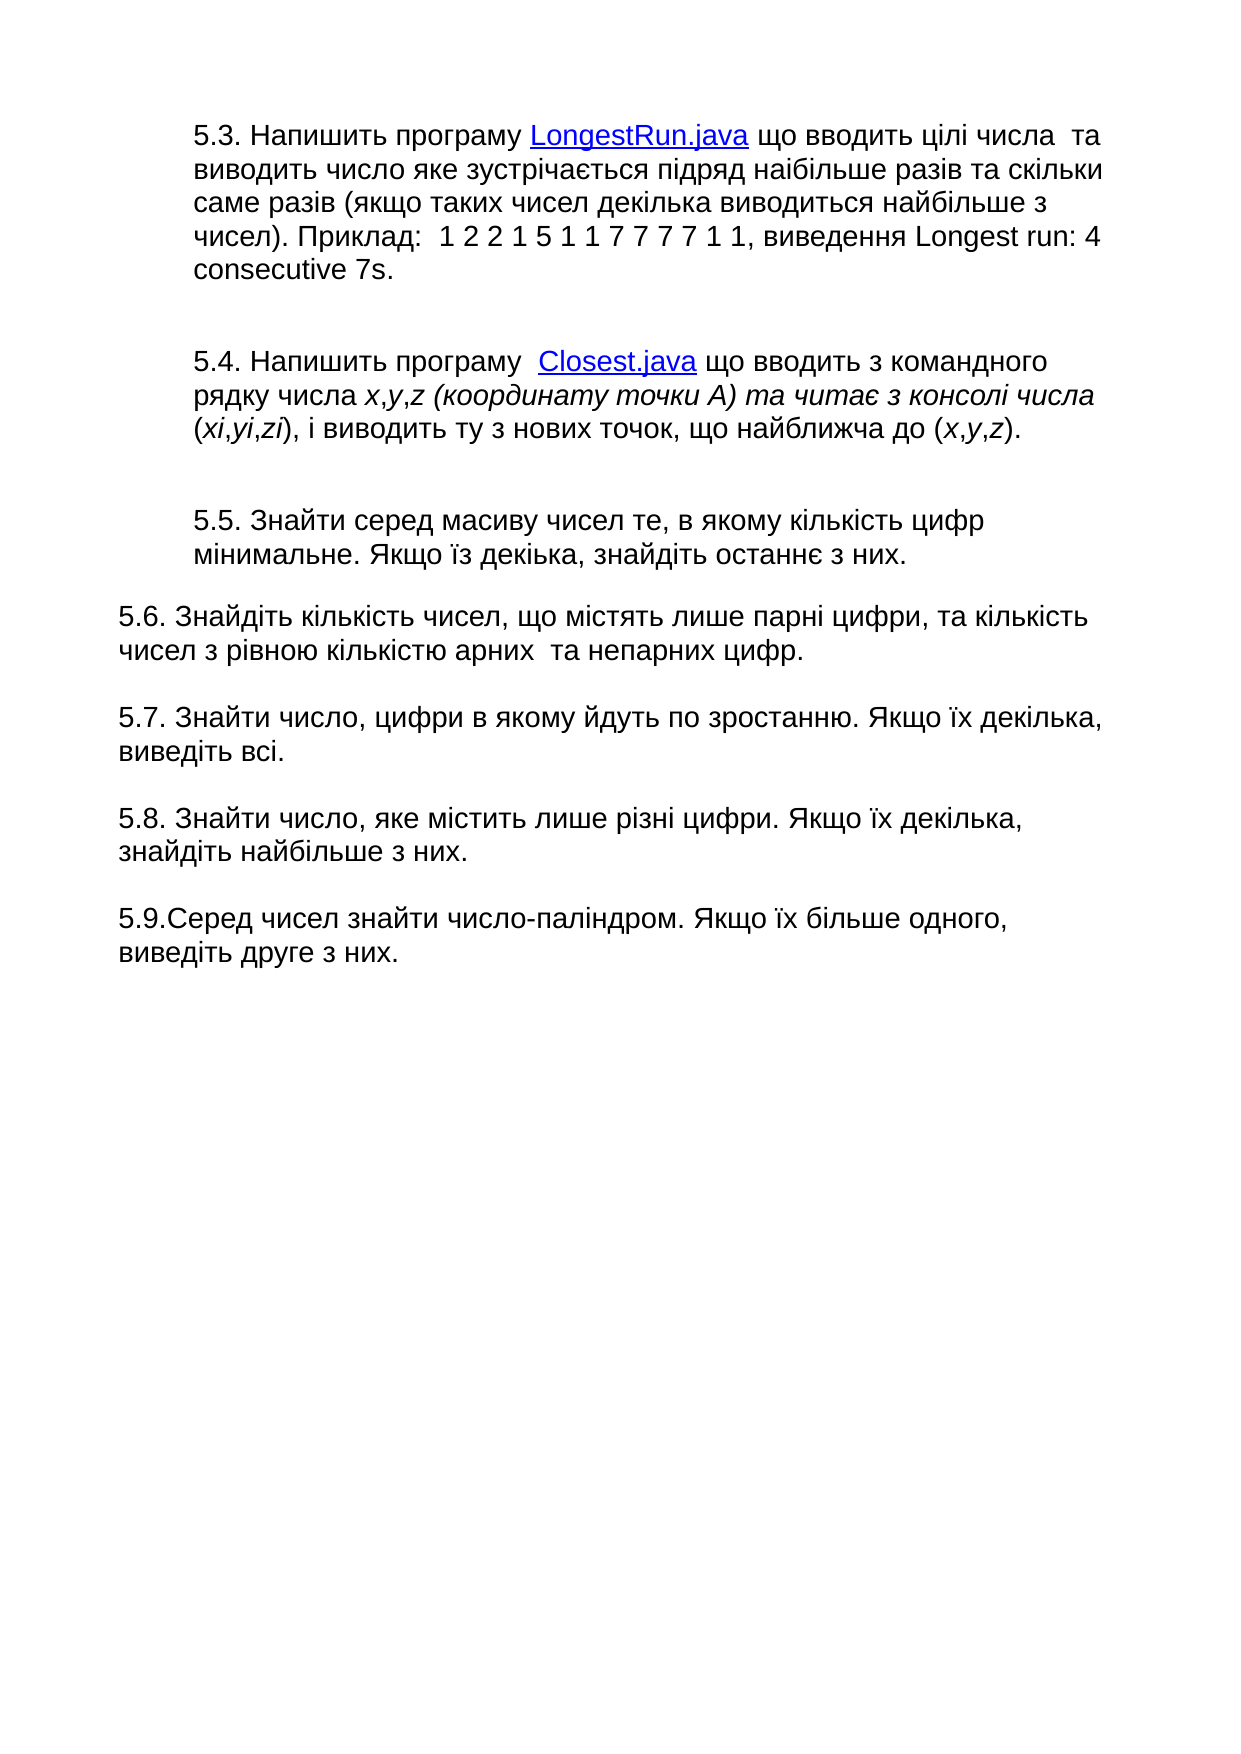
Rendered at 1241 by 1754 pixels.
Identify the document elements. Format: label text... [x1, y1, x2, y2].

list 5.3. Напишить програму LongestRun.java що вводить цілі числа та виводить число яке зустрічається підряд наібільше разів та скільки саме разів (якщо таких чисел декілька виводиться найбільше з чисел). Приклад: 1 2 2 1 5 1 1 7 7 7 7 1 1, виведення Longest run: 4 consecutive 7s. [156, 118, 1122, 286]
text 5.8. Знайти число, яке містить лише різні цифри. Якщо їх декілька, знайдіть найбільше з них. [118, 801, 1122, 868]
text 5.9.Серед чисел знайти число-паліндром. Якщо їх більше одного, виведіть друге з них. [118, 901, 1122, 968]
list 5.5. Знайти серед масиву чисел те, в якому кількість цифр мінимальне. Якщо їз декіька, знайдіть останнє з них. [156, 503, 1122, 570]
list 5.4. Напишить програму Closest.java що вводить з командного рядку числа x,y,z (координату точки А) та читає з консолі числа (xi,yi,zi), і виводить ту з нових точок, що найближча до (x,y,z). [156, 344, 1122, 445]
text 5.6. Знайдіть кількість чисел, що містять лише парні цифри, та кількість чисел з рівною кількістю арних та непарних цифр. [118, 599, 1122, 666]
text 5.7. Знайти число, цифри в якому йдуть по зростанню. Якщо їх декілька, виведіть всі. [118, 700, 1122, 767]
